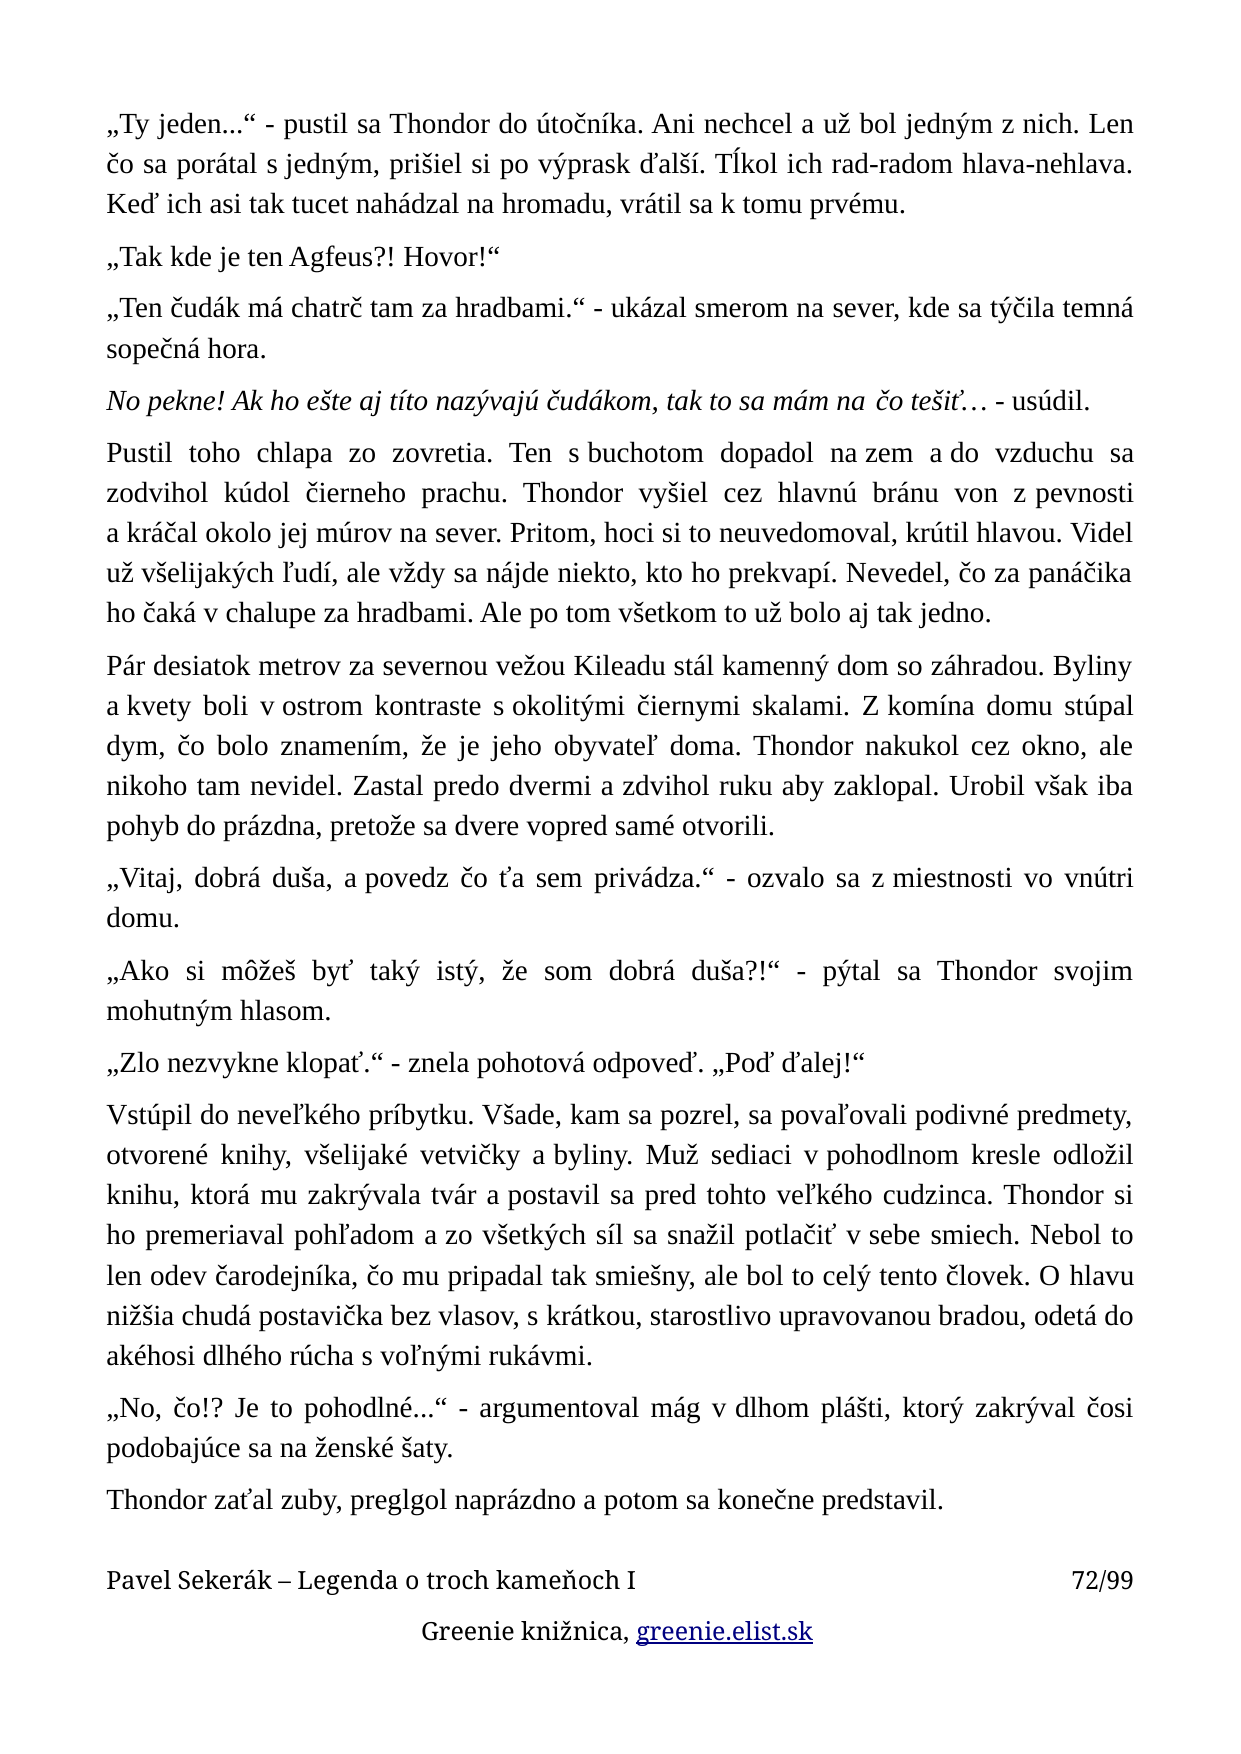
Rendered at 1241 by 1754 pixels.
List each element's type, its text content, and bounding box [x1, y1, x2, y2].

text Pár desiatok metrov za severnou vežou Kileadu stál kamenný dom so záhradou. Byliny a kvety boli v ostrom kontraste s okolitými čiernymi skalami. Z komína domu stúpal dym, čo bolo znamením, že je jeho obyvateľ doma. Thondor nakukol cez okno, ale nikoho tam nevidel. Zastal predo dvermi a zdvihol ruku aby zaklopal. Urobil však iba pohyb do prázdna, pretože sa dvere vopred samé otvorili. [106, 648, 1134, 842]
text „Vitaj, dobrá duša, a povedz čo ťa sem privádza.“ - ozvalo sa z miestnosti vo vnútri domu. [106, 860, 1134, 934]
text „Ten čudák má chatrč tam za hradbami.“ - ukázal smerom na sever, kde sa týčila temná sopečná hora. [106, 291, 1134, 364]
text „Ty jeden...“ - pustil sa Thondor do útočníka. Ani nechcel a už bol jedným z nich. Len čo sa porátal s jedným, prišiel si po výprask ďalší. Tĺkol ich rad-radom hlava-nehlava. Keď ich asi tak tucet nahádzal na hromadu, vrátil sa k tomu prvému. [106, 106, 1134, 220]
text Thondor zaťal zuby, preglgol naprázdno a potom sa konečne predstavil. [106, 1482, 1134, 1516]
text Vstúpil do neveľkého príbytku. Všade, kam sa pozrel, sa povaľovali podivné predmety, otvorené knihy, všelijaké vetvičky a byliny. Muž sediaci v pohodlnom kresle odložil knihu, ktorá mu zakrývala tvár a postavil sa pred tohto veľkého cudzinca. Thondor si ho premeriaval pohľadom a zo všetkých síl sa snažil potlačiť v sebe smiech. Nebol to len odev čarodejníka, čo mu pripadal tak smiešny, ale bol to celý tento človek. O hlavu nižšia chudá postavička bez vlasov, s krátkou, starostlivo upravovanou bradou, odetá do akéhosi dlhého rúcha s voľnými rukávmi. [106, 1097, 1134, 1372]
text Pustil toho chlapa zo zovretia. Ten s buchotom dopadol na zem a do vzduchu sa zodvihol kúdol čierneho prachu. Thondor vyšiel cez hlavnú bránu von z pevnosti a kráčal okolo jej múrov na sever. Pritom, hoci si to neuvedomoval, krútil hlavou. Videl už všelijakých ľudí, ale vždy sa nájde niekto, kto ho prekvapí. Nevedel, čo za panáčika ho čaká v chalupe za hradbami. Ale po tom všetkom to už bolo aj tak jedno. [106, 435, 1134, 629]
text „Tak kde je ten Agfeus?! Hovor!“ [106, 239, 1134, 272]
text „No, čo!? Je to pohodlné...“ - argumentoval mág v dlhom plášti, ktorý zakrýval čosi podobajúce sa na ženské šaty. [106, 1390, 1134, 1464]
text No pekne! Ak ho ešte aj títo nazývajú čudákom, tak to sa mám na čo tešiť… - usúdil. [106, 383, 1134, 416]
text „Ako si môžeš byť taký istý, že som dobrá duša?!“ - pýtal sa Thondor svojim mohutným hlasom. [106, 953, 1134, 1026]
text „Zlo nezvykne klopať.“ - znela pohotová odpoveď. „Poď ďalej!“ [106, 1045, 1134, 1078]
